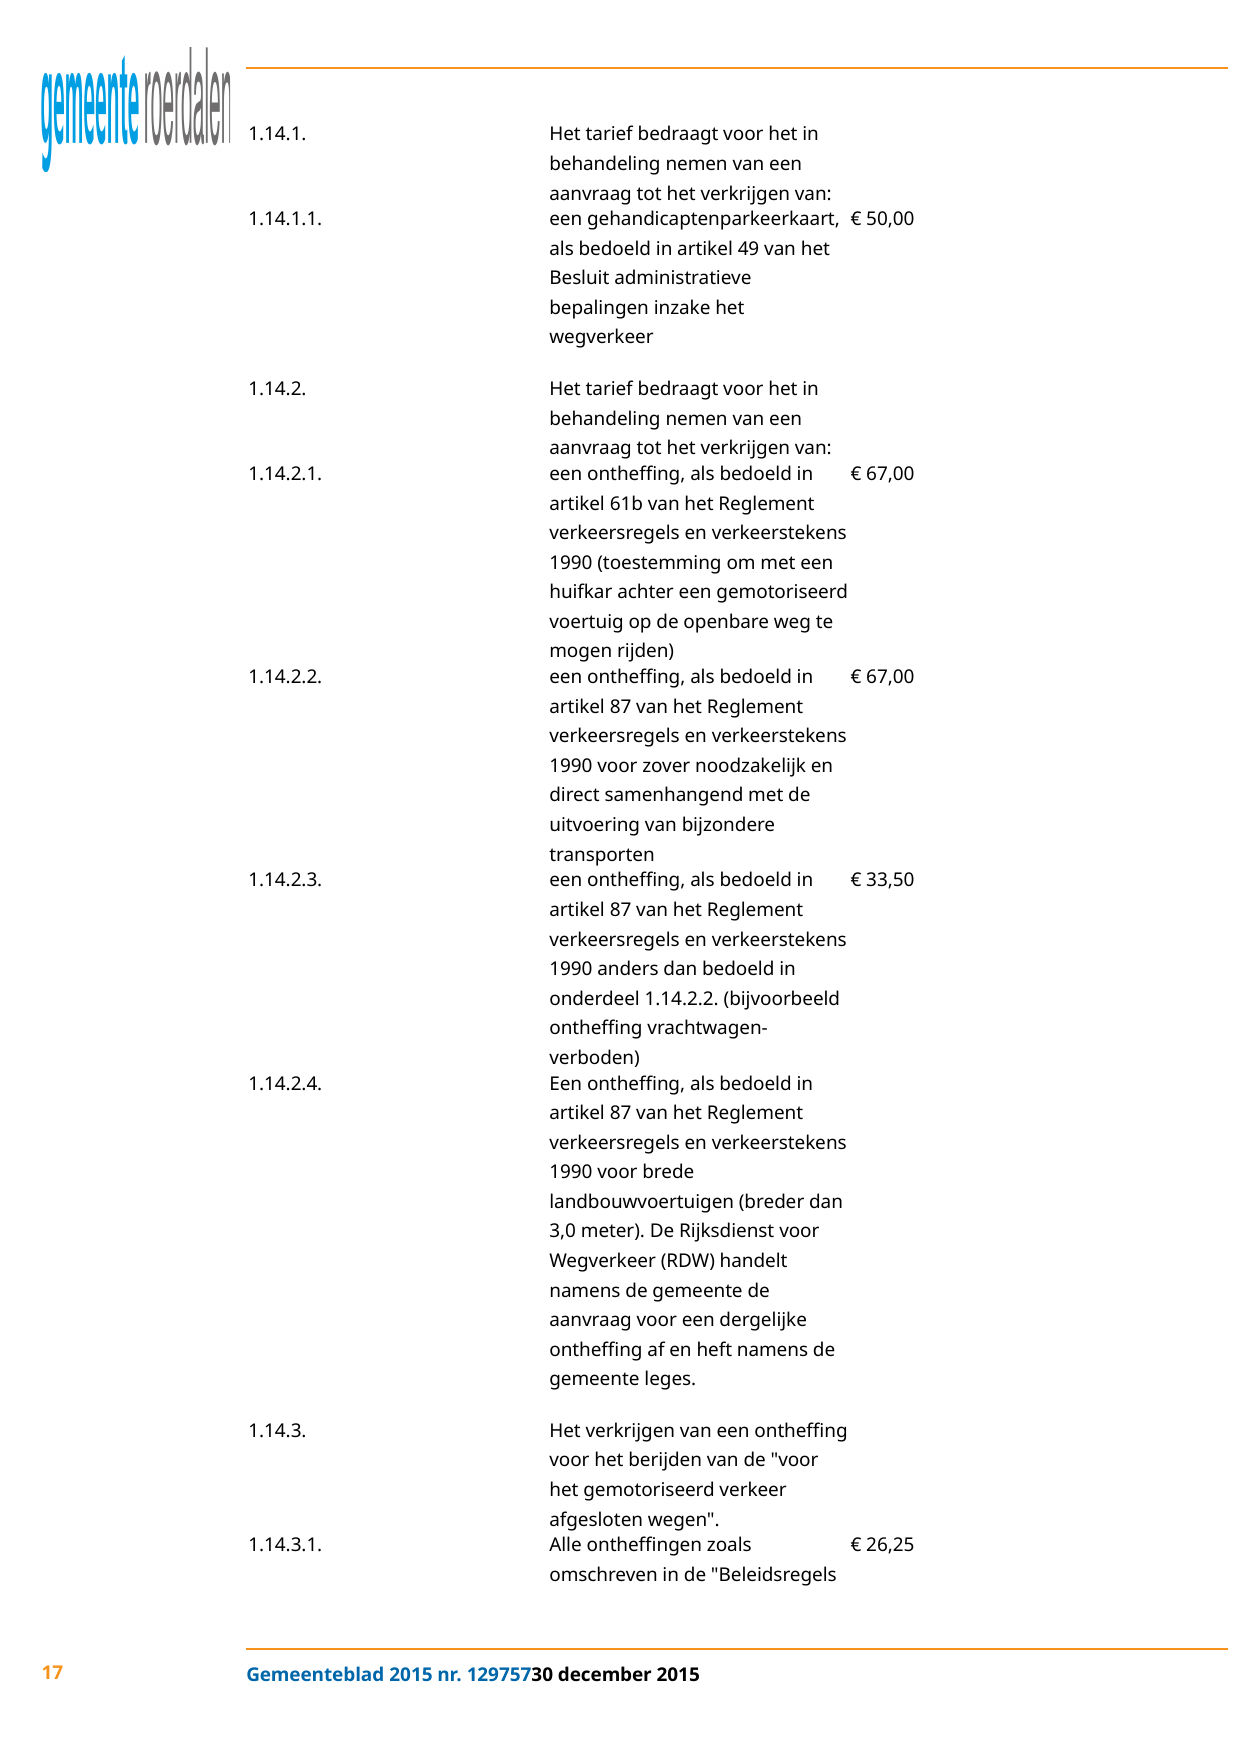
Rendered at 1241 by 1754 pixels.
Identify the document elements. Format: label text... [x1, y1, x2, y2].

picture [41, 134, 48, 172]
table_cell [248, 350, 549, 375]
table_cell [850, 350, 1152, 375]
table_cell [850, 1391, 1152, 1417]
table_cell 1.14.1.1. [248, 205, 549, 349]
table_cell Het verkrijgen van een ontheffing voor het berijden van de "voor het gemotoriseerd verkeer afgesloten wegen". [549, 1417, 850, 1532]
table_cell [850, 121, 1152, 205]
table_cell [248, 95, 549, 121]
table_cell [549, 1391, 850, 1417]
picture [41, 47, 231, 172]
table_cell 1.14.2.4. [248, 1070, 549, 1391]
table_cell [850, 1417, 1152, 1532]
table_cell € 50,00 [850, 205, 1152, 349]
table_cell [549, 95, 850, 121]
table_cell [248, 1391, 549, 1417]
table_cell [850, 1070, 1152, 1391]
table_cell een ontheffing, als bedoeld in artikel 87 van het Reglement verkeersregels en verkeerstekens 1990 anders dan bedoeld in onderdeel 1.14.2.2. (bijvoorbeeld ontheffing vrachtwagen- verboden) [549, 867, 850, 1070]
table_cell een gehandicaptenparkeerkaart, als bedoeld in artikel 49 van het Besluit administratieve bepalingen inzake het wegverkeer [549, 205, 850, 349]
table_cell [549, 350, 850, 375]
table_cell 1.14.3. [248, 1417, 549, 1532]
table_cell € 67,00 [850, 460, 1152, 663]
table_cell 1.14.2.2. [248, 663, 549, 867]
table_cell 1.14.2.1. [248, 460, 549, 663]
table_cell € 26,25 [850, 1532, 1152, 1587]
table_cell Het tarief bedraagt voor het in behandeling nemen van een aanvraag tot het verkrijgen van: [549, 121, 850, 205]
table_cell Een ontheffing, als bedoeld in artikel 87 van het Reglement verkeersregels en verkeerstekens 1990 voor brede landbouwvoertuigen (breder dan 3,0 meter). De Rijksdienst voor Wegverkeer (RDW) handelt namens de gemeente de aanvraag voor een dergelijke ontheffing af en heft namens de gemeente leges. [549, 1070, 850, 1391]
table_cell € 33,50 [850, 867, 1152, 1070]
table_cell Alle ontheffingen zoals omschreven in de "Beleidsregels [549, 1532, 850, 1587]
table_cell 1.14.2. [248, 375, 549, 460]
table_cell € 67,00 [850, 663, 1152, 867]
table_cell [850, 375, 1152, 460]
table_cell 1.14.1. [248, 121, 549, 205]
table_cell [850, 95, 1152, 121]
table_cell 1.14.3.1. [248, 1532, 549, 1587]
table_cell Het tarief bedraagt voor het in behandeling nemen van een aanvraag tot het verkrijgen van: [549, 375, 850, 460]
table_cell 1.14.2.3. [248, 867, 549, 1070]
table_cell een ontheffing, als bedoeld in artikel 61b van het Reglement verkeersregels en verkeerstekens 1990 (toestemming om met een huifkar achter een gemotoriseerd voertuig op de openbare weg te mogen rijden) [549, 460, 850, 663]
table_cell een ontheffing, als bedoeld in artikel 87 van het Reglement verkeersregels en verkeerstekens 1990 voor zover noodzakelijk en direct samenhangend met de uitvoering van bijzondere transporten [549, 663, 850, 867]
